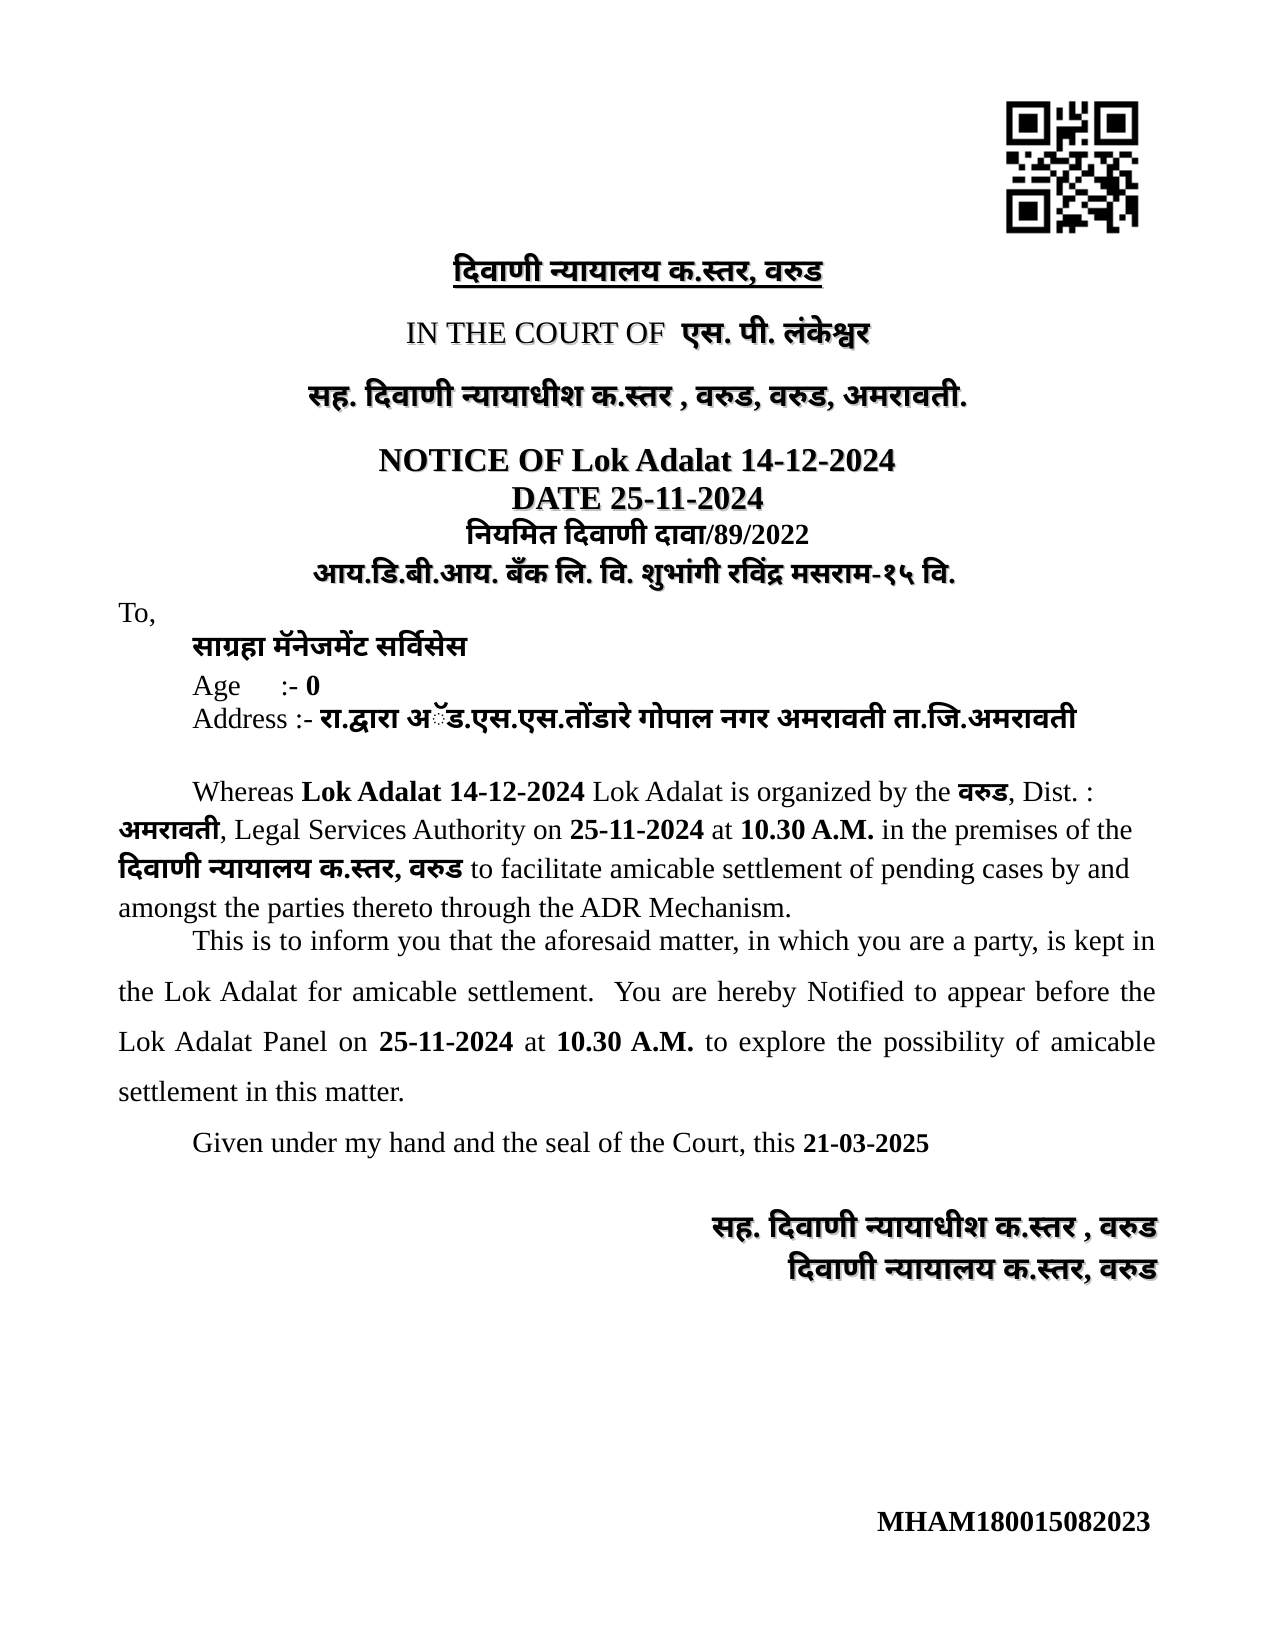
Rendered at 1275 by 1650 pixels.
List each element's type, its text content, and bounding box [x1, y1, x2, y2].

text दिवाणी न्यायालय क.स्तर, वरुड [118, 252, 1157, 294]
text सह. दिवाणी न्यायाधीश क.स्तर , वरुड, वरुड, अमरावती. [118, 377, 1157, 419]
text Given under my hand and the seal of the Court, this 21-03-2025 [118, 1125, 1157, 1158]
text NOTICE OF Lok Adalat 14-12-2024 [118, 440, 1157, 478]
text This is to inform you that the aforesaid matter, in which you are a party, is kept in the Lok Adalat for amicable settlement. You are hereby Notified to appear before the Lok Adalat Panel on 25-11-2024 at 10.30 A.M. to explore the possibility of amicable settlement in this matter. [118, 923, 1157, 1108]
text DATE 25-11-2024 [118, 478, 1157, 517]
text आय.डि.बी.आय. बॅंक लि. वि. शुभांगी रविंद्र मसराम-१५ वि. [118, 556, 1157, 595]
table_header MHAM180015082023 [864, 1499, 1156, 1543]
text दिवाणी न्यायालय क.स्तर, वरुड [118, 1251, 1157, 1292]
text नियमित दिवाणी दावा/89/2022 [118, 517, 1157, 556]
text Whereas Lok Adalat 14-12-2024 Lok Adalat is organized by the वरुड, Dist. : अमरावती, Legal Services Authority on 25-11-2024 at 10.30 A.M. in the premises of the दिवाणी न्यायालय क.स्तर, वरुड to facilitate amicable settlement of pending cases by and amongst the parties thereto through the ADR Mechanism. [118, 774, 1157, 923]
text IN THE COURT OF एस. पी. लंकेश्वर [118, 314, 1157, 356]
text Address :- रा.द्वारा अॅड.एस.एस.तोंडारे गोपाल नगर अमरावती ता.जि.अमरावती [118, 701, 1157, 741]
text साग्रहा मॅनेजमेंट सर्विसेस [118, 629, 1157, 668]
text To, [118, 595, 1157, 629]
table_cell [864, 85, 1156, 252]
picture [994, 89, 1151, 246]
text Age :- 0 [118, 668, 1157, 701]
text सह. दिवाणी न्यायाधीश क.स्तर , वरुड [118, 1209, 1157, 1251]
